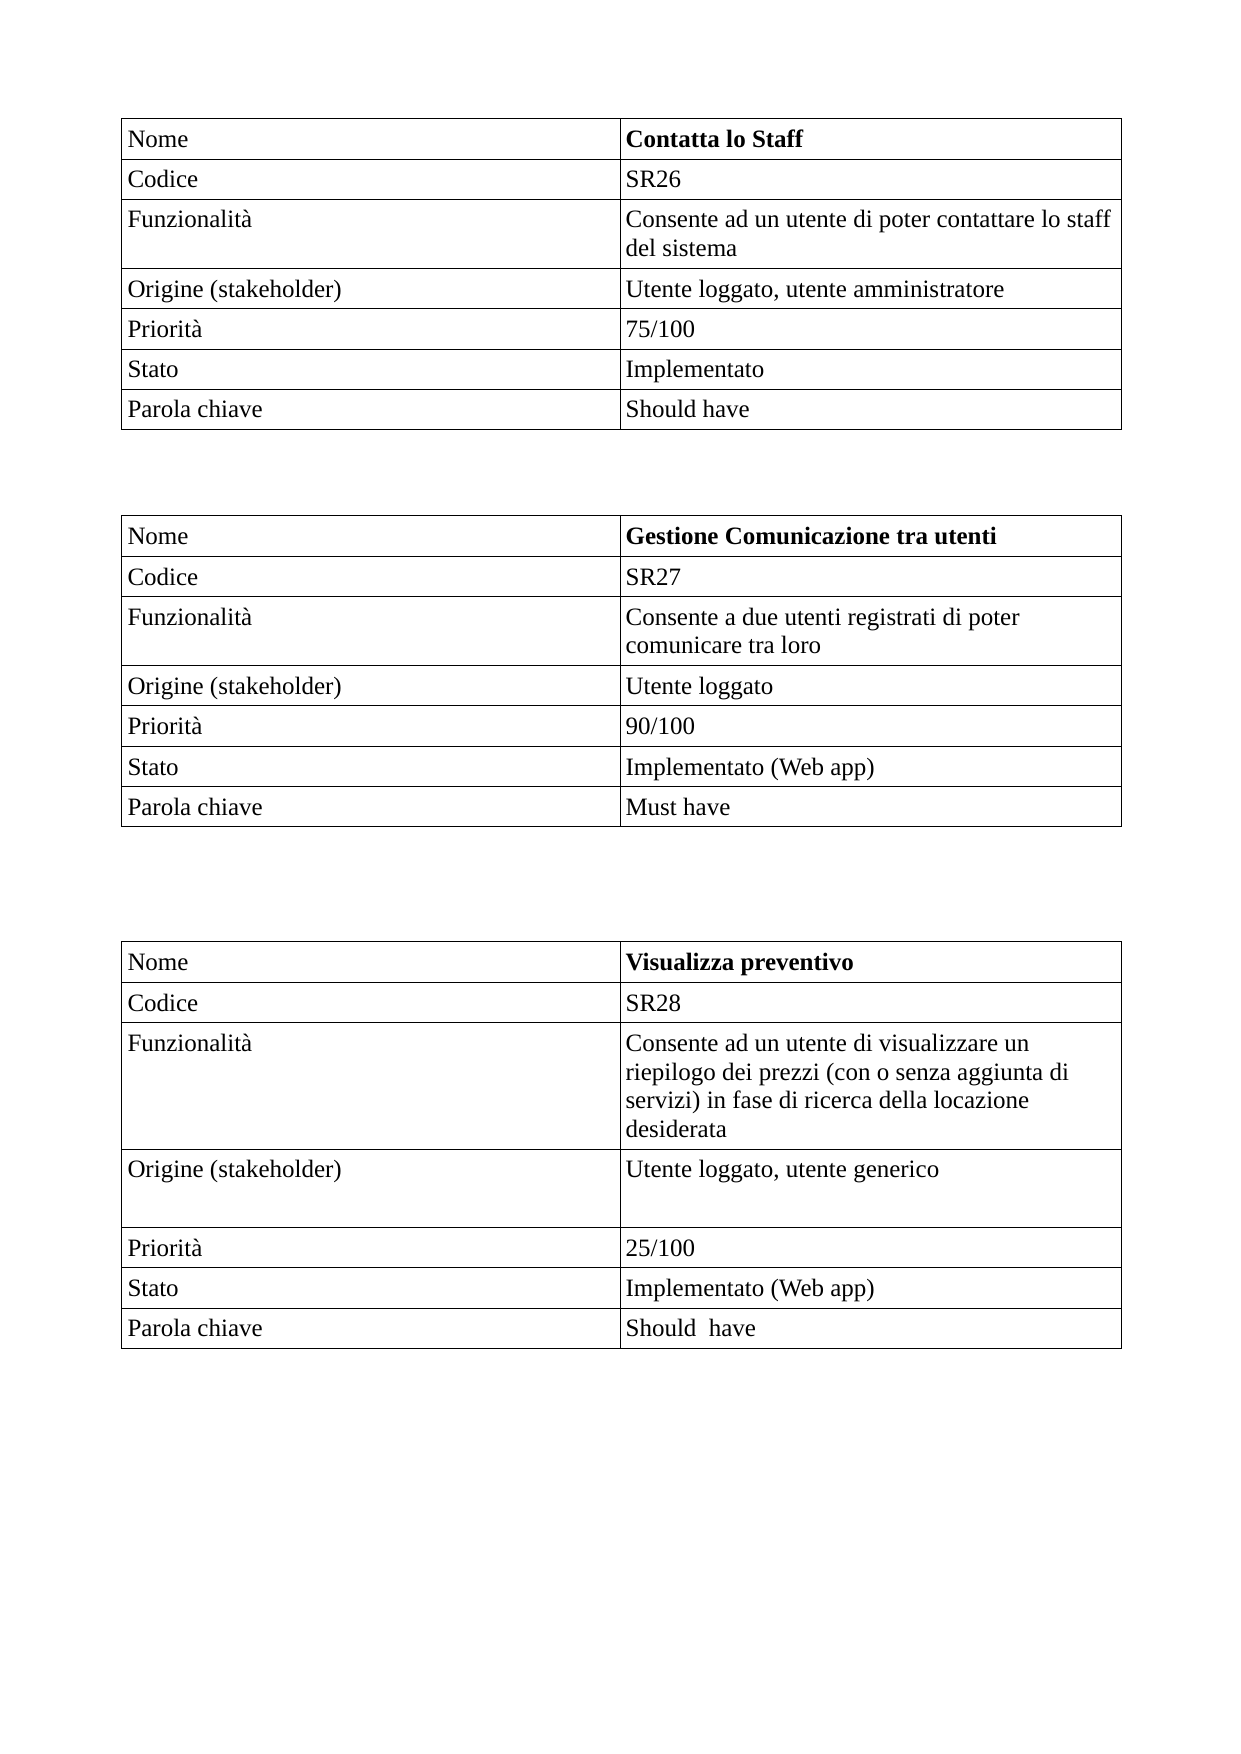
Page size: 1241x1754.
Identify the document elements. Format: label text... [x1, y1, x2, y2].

table_cell Origine (stakeholder) [122, 269, 620, 308]
table_header Contatta lo Staff [621, 119, 1121, 158]
table_header Nome [122, 942, 620, 982]
table_cell SR27 [621, 557, 1121, 596]
table_cell Funzionalità [122, 597, 620, 665]
table_cell Origine (stakeholder) [122, 1150, 620, 1227]
table_cell Stato [122, 350, 620, 389]
table_cell Should have [621, 390, 1121, 429]
table_cell Must have [621, 787, 1121, 826]
table_cell Consente ad un utente di poter contattare lo staff del sistema [621, 200, 1121, 268]
table_header Gestione Comunicazione tra utenti [621, 516, 1121, 556]
table_cell Priorità [122, 706, 620, 746]
table_header Nome [122, 516, 620, 556]
table_header Visualizza preventivo [621, 942, 1121, 982]
table_cell Funzionalità [122, 1023, 620, 1149]
table_cell Consente a due utenti registrati di poter comunicare tra loro [621, 597, 1121, 665]
table_cell Parola chiave [122, 1309, 620, 1348]
table_cell 75/100 [621, 309, 1121, 348]
table_cell Implementato [621, 350, 1121, 389]
table_cell Stato [122, 1268, 620, 1308]
table_cell Utente loggato, utente amministratore [621, 269, 1121, 308]
table_cell 90/100 [621, 706, 1121, 746]
table_cell 25/100 [621, 1228, 1121, 1267]
table_header Nome [122, 119, 620, 158]
table_cell Priorità [122, 1228, 620, 1267]
table_cell Origine (stakeholder) [122, 666, 620, 705]
table_cell Implementato (Web app) [621, 1268, 1121, 1308]
table_cell Codice [122, 557, 620, 596]
table_cell SR28 [621, 983, 1121, 1022]
table_cell Implementato (Web app) [621, 747, 1121, 786]
table_cell Priorità [122, 309, 620, 348]
table_cell Codice [122, 160, 620, 199]
table_cell SR26 [621, 160, 1121, 199]
table_cell Parola chiave [122, 390, 620, 429]
table_cell Stato [122, 747, 620, 786]
table_cell Codice [122, 983, 620, 1022]
table_cell Utente loggato, utente generico [621, 1150, 1121, 1227]
table_cell Funzionalità [122, 200, 620, 268]
table_cell Utente loggato [621, 666, 1121, 705]
table_cell Consente ad un utente di visualizzare un riepilogo dei prezzi (con o senza aggiunta di servizi) in fase di ricerca della locazione desiderata [621, 1023, 1121, 1149]
table_cell Should have [621, 1309, 1121, 1348]
table_cell Parola chiave [122, 787, 620, 826]
